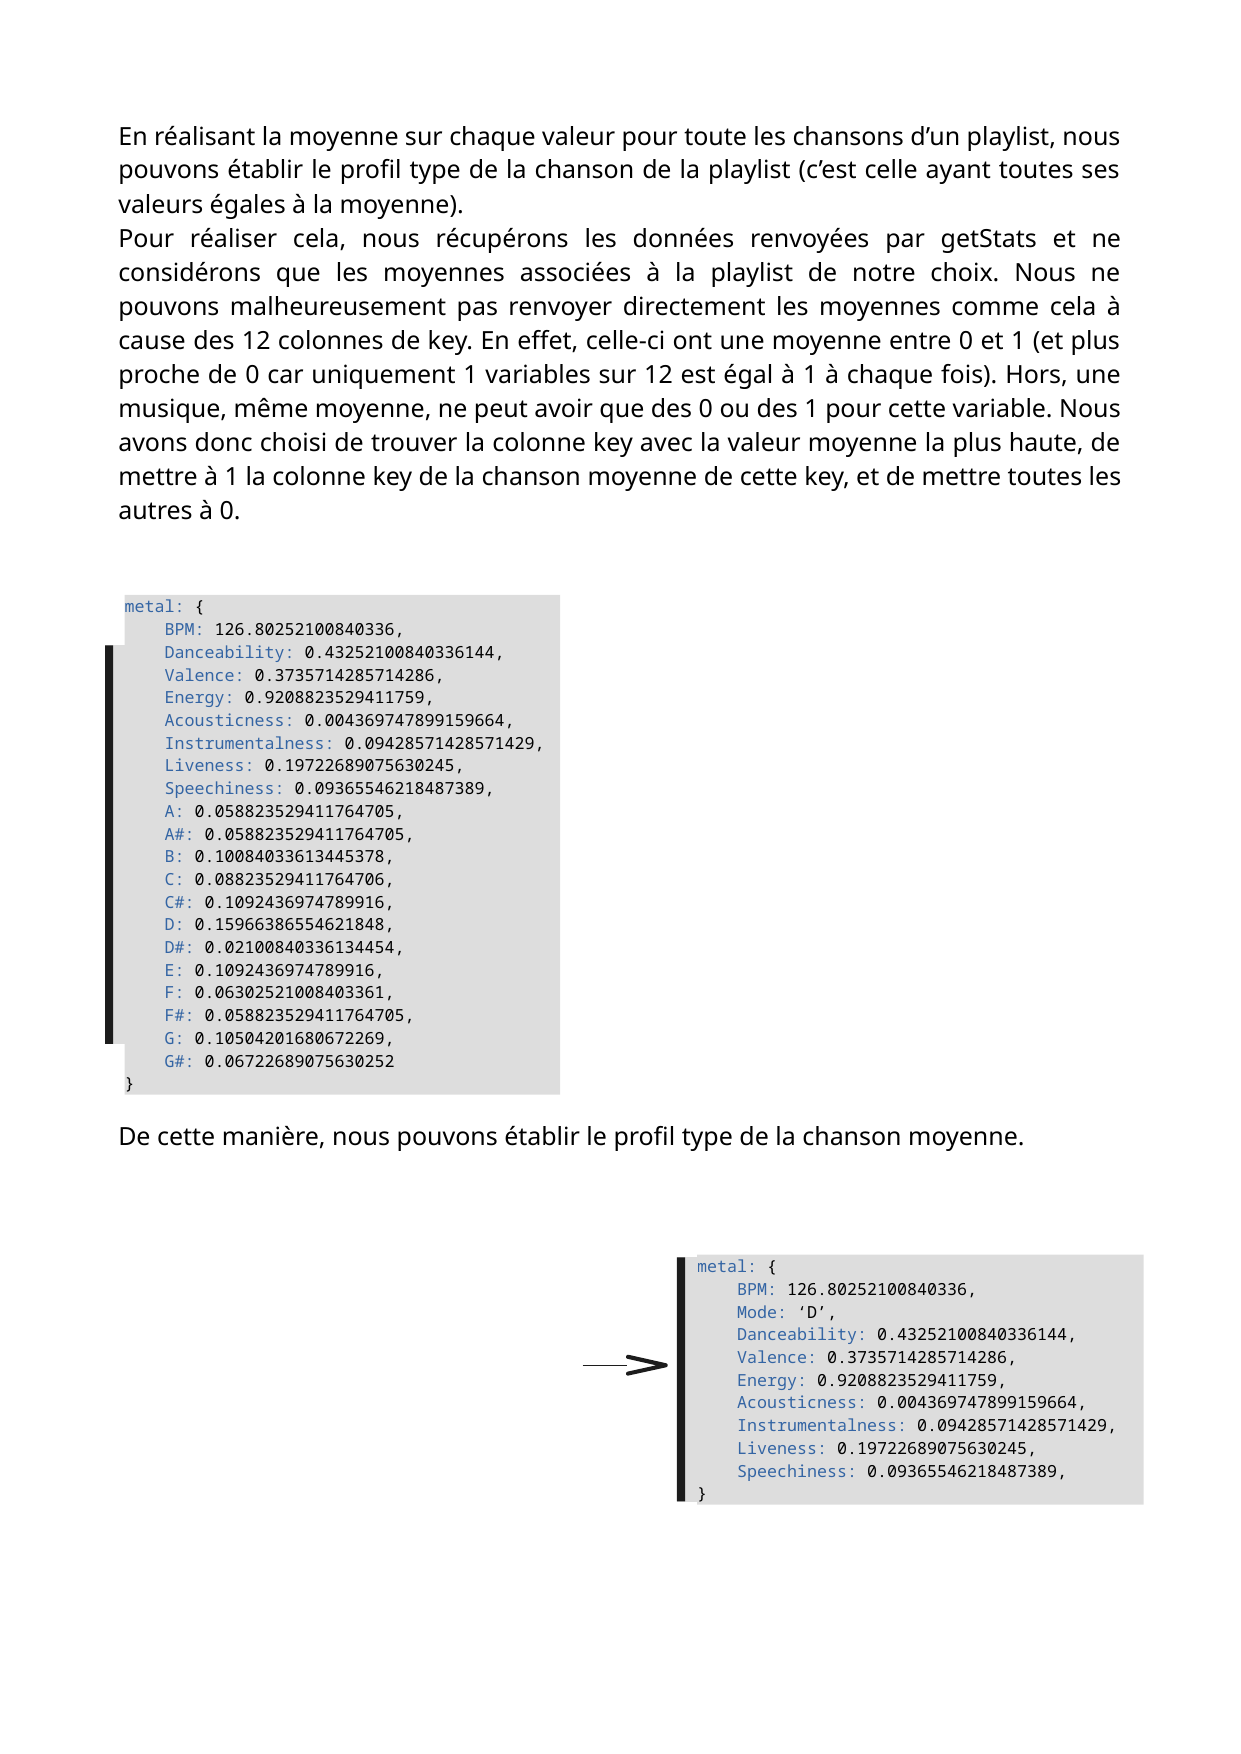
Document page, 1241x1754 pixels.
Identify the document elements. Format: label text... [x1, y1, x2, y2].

text Pour réaliser cela, nous récupérons les données renvoyées par getStats et ne considérons que les moyennes associées à la playlist de notre choix. Nous ne pouvons malheureusement pas renvoyer directement les moyennes comme cela à cause des 12 colonnes de key. En effet, celle-ci ont une moyenne entre 0 et 1 (et plus proche de 0 car uniquement 1 variables sur 12 est égal à 1 à chaque fois). Hors, une musique, même moyenne, ne peut avoir que des 0 ou des 1 pour cette variable. Nous avons donc choisi de trouver la colonne key avec la valeur moyenne la plus haute, de mettre à 1 la colonne key de la chanson moyenne de cette key, et de mettre toutes les autres à 0. [118, 220, 1122, 527]
text En réalisant la moyenne sur chaque valeur pour toute les chansons d’un playlist, nous pouvons établir le profil type de la chanson de la playlist (c’est celle ayant toutes ses valeurs égales à la moyenne). [118, 118, 1122, 220]
text De cette manière, nous pouvons établir le profil type de la chanson moyenne. [118, 561, 1122, 1152]
